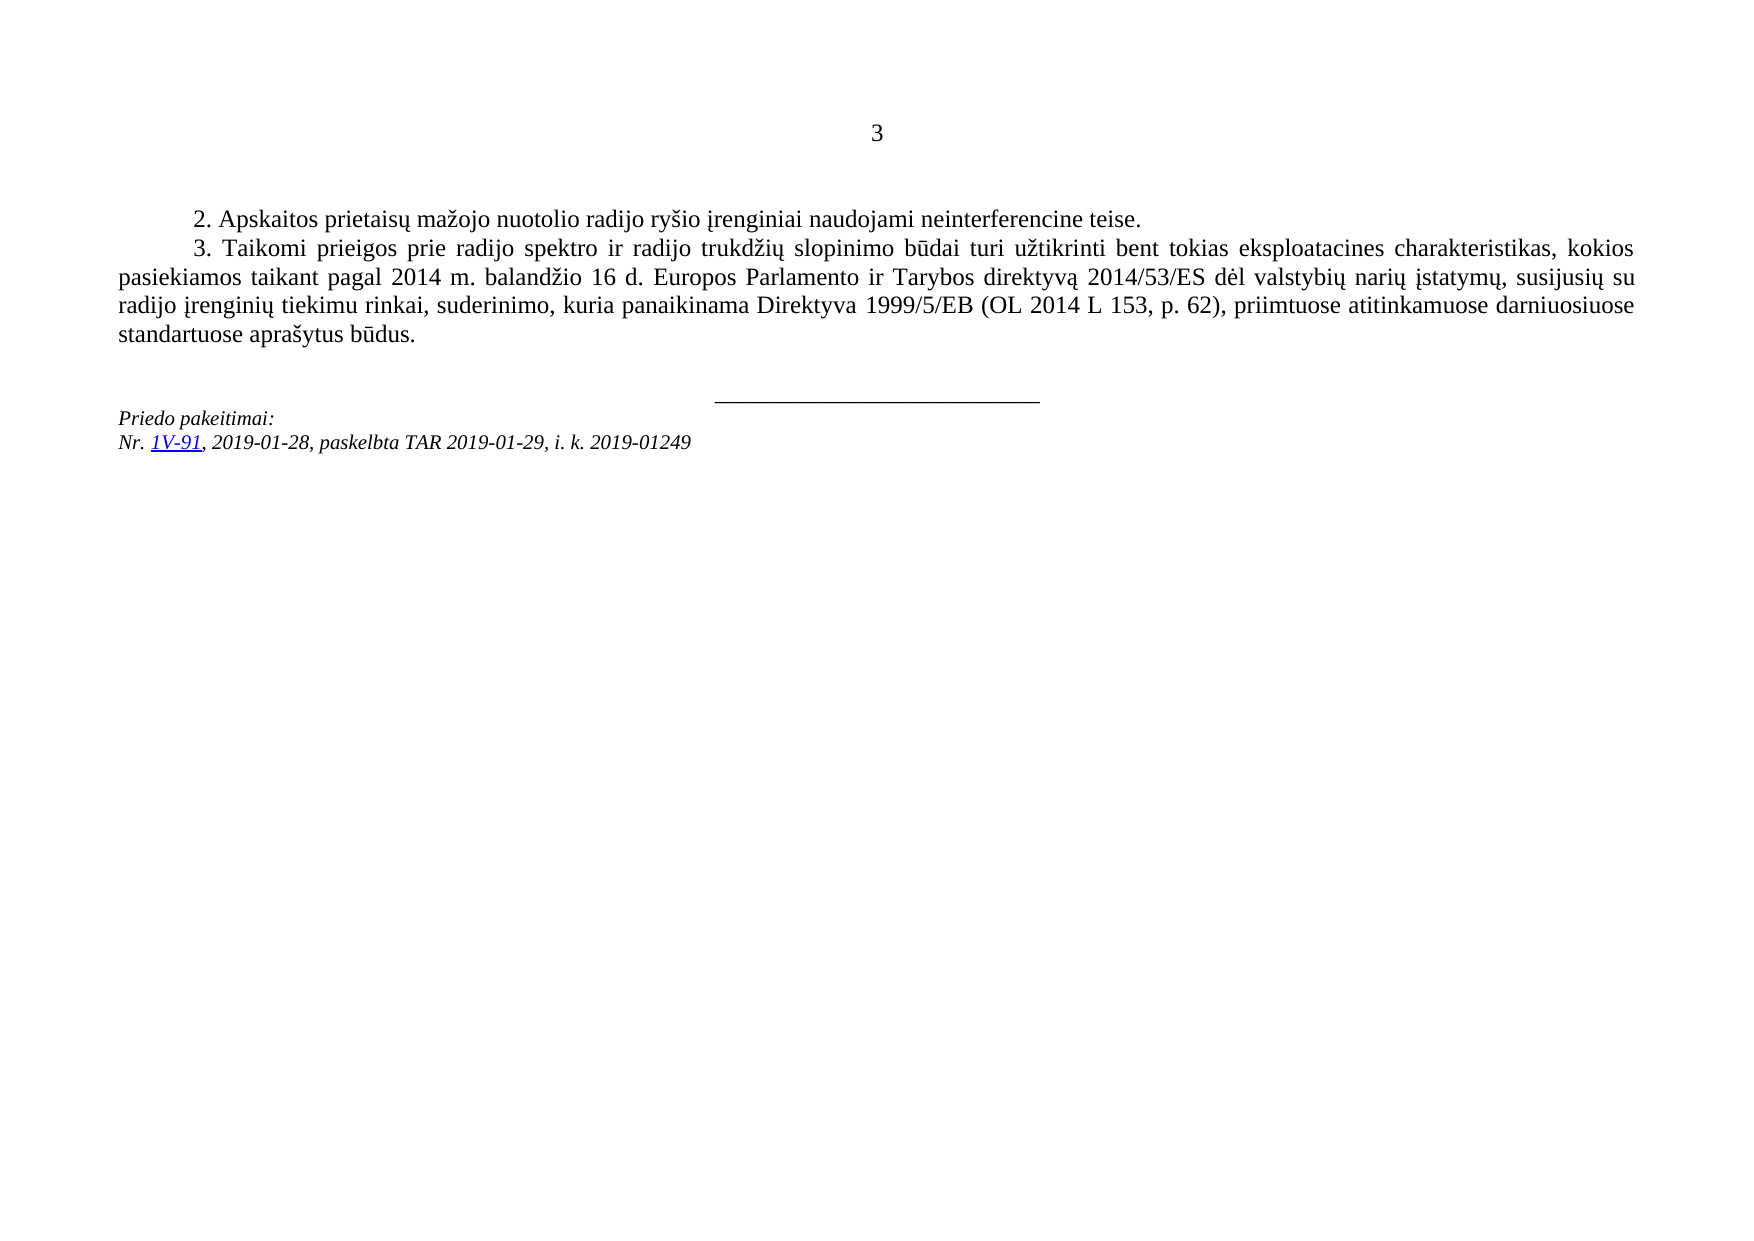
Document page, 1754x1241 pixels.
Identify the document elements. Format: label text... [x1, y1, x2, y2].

text Priedo pakeitimai: [118, 406, 1636, 430]
text 3. Taikomi prieigos prie radijo spektro ir radijo trukdžių slopinimo būdai turi užtikrinti bent tokias eksploatacines charakteristikas, kokios pasiekiamos taikant pagal 2014 m. balandžio 16 d. Europos Parlamento ir Tarybos direktyvą 2014/53/ES dėl valstybių narių įstatymų, susijusių su radijo įrenginių tiekimu rinkai, suderinimo, kuria panaikinama Direktyva 1999/5/EB (OL 2014 L 153, p. 62), priimtuose atitinkamuose darniuosiuose standartuose aprašytus būdus. [118, 233, 1636, 348]
text 2. Apskaitos prietaisų mažojo nuotolio radijo ryšio įrenginiai naudojami neinterferencine teise. [118, 204, 1636, 233]
text __________________________ [118, 377, 1636, 406]
text Nr. 1V-91, 2019-01-28, paskelbta TAR 2019-01-29, i. k. 2019-01249 [118, 430, 1636, 454]
